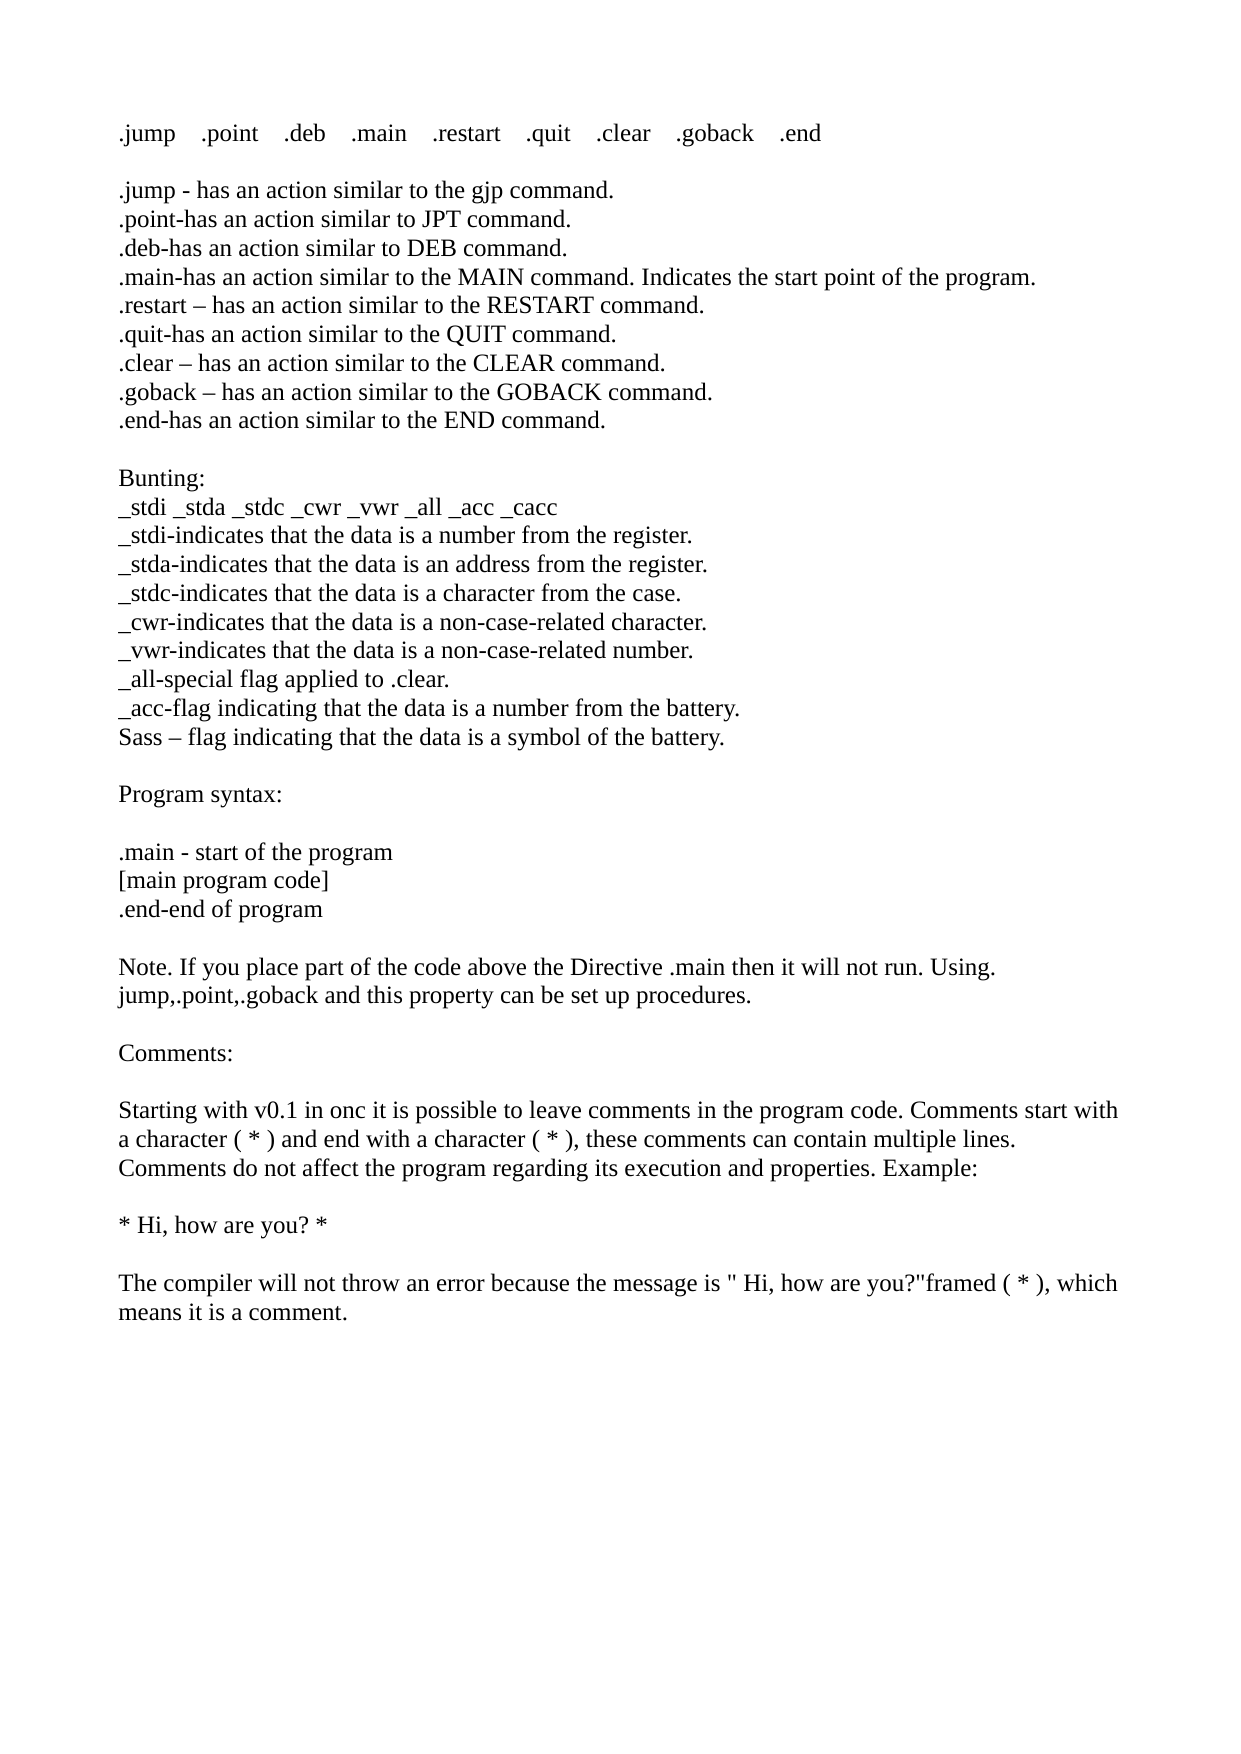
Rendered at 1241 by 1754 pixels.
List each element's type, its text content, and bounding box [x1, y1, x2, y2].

text [main program code] [118, 866, 1122, 894]
text Starting with v0.1 in onc it is possible to leave comments in the program code. Comments start with a character ( * ) and end with a character ( * ), these comments can contain multiple lines. Comments do not affect the program regarding its execution and properties. Example: [118, 1096, 1122, 1182]
text _cwr-indicates that the data is a non-case-related character. [118, 607, 1122, 636]
text Program syntax: [118, 779, 1122, 808]
text _stda-indicates that the data is an address from the register. [118, 549, 1122, 578]
text .goback – has an action similar to the GOBACK command. [118, 377, 1122, 406]
text Note. If you place part of the code above the Directive .main then it will not run. Using. jump,.point,.goback and this property can be set up procedures. [118, 952, 1122, 1009]
text .end-end of program [118, 894, 1122, 923]
text Comments: [118, 1038, 1122, 1067]
text .clear – has an action similar to the CLEAR command. [118, 348, 1122, 377]
text .main-has an action similar to the MAIN command. Indicates the start point of the program. [118, 262, 1122, 291]
text .point-has an action similar to JPT command. [118, 204, 1122, 233]
text _acc-flag indicating that the data is a number from the battery. [118, 693, 1122, 722]
text .restart – has an action similar to the RESTART command. [118, 291, 1122, 319]
text The compiler will not throw an error because the message is " Hi, how are you?"framed ( * ), which means it is a comment. [118, 1268, 1122, 1326]
text .main - start of the program [118, 837, 1122, 866]
text .deb-has an action similar to DEB command. [118, 233, 1122, 262]
text .quit-has an action similar to the QUIT command. [118, 319, 1122, 348]
text Bunting: [118, 463, 1122, 492]
text .jump - has an action similar to the gjp command. [118, 176, 1122, 204]
text Sass – flag indicating that the data is a symbol of the battery. [118, 722, 1122, 751]
text .jump .point .deb .main .restart .quit .clear .goback .end [118, 118, 1122, 147]
text _stdc-indicates that the data is a character from the case. [118, 578, 1122, 607]
text _stdi-indicates that the data is a number from the register. [118, 521, 1122, 549]
text .end-has an action similar to the END command. [118, 406, 1122, 434]
text * Hi, how are you? * [118, 1211, 1122, 1239]
text _all-special flag applied to .clear. [118, 664, 1122, 693]
text _vwr-indicates that the data is a non-case-related number. [118, 636, 1122, 664]
text _stdi _stda _stdc _cwr _vwr _all _acc _cacc [118, 492, 1122, 521]
